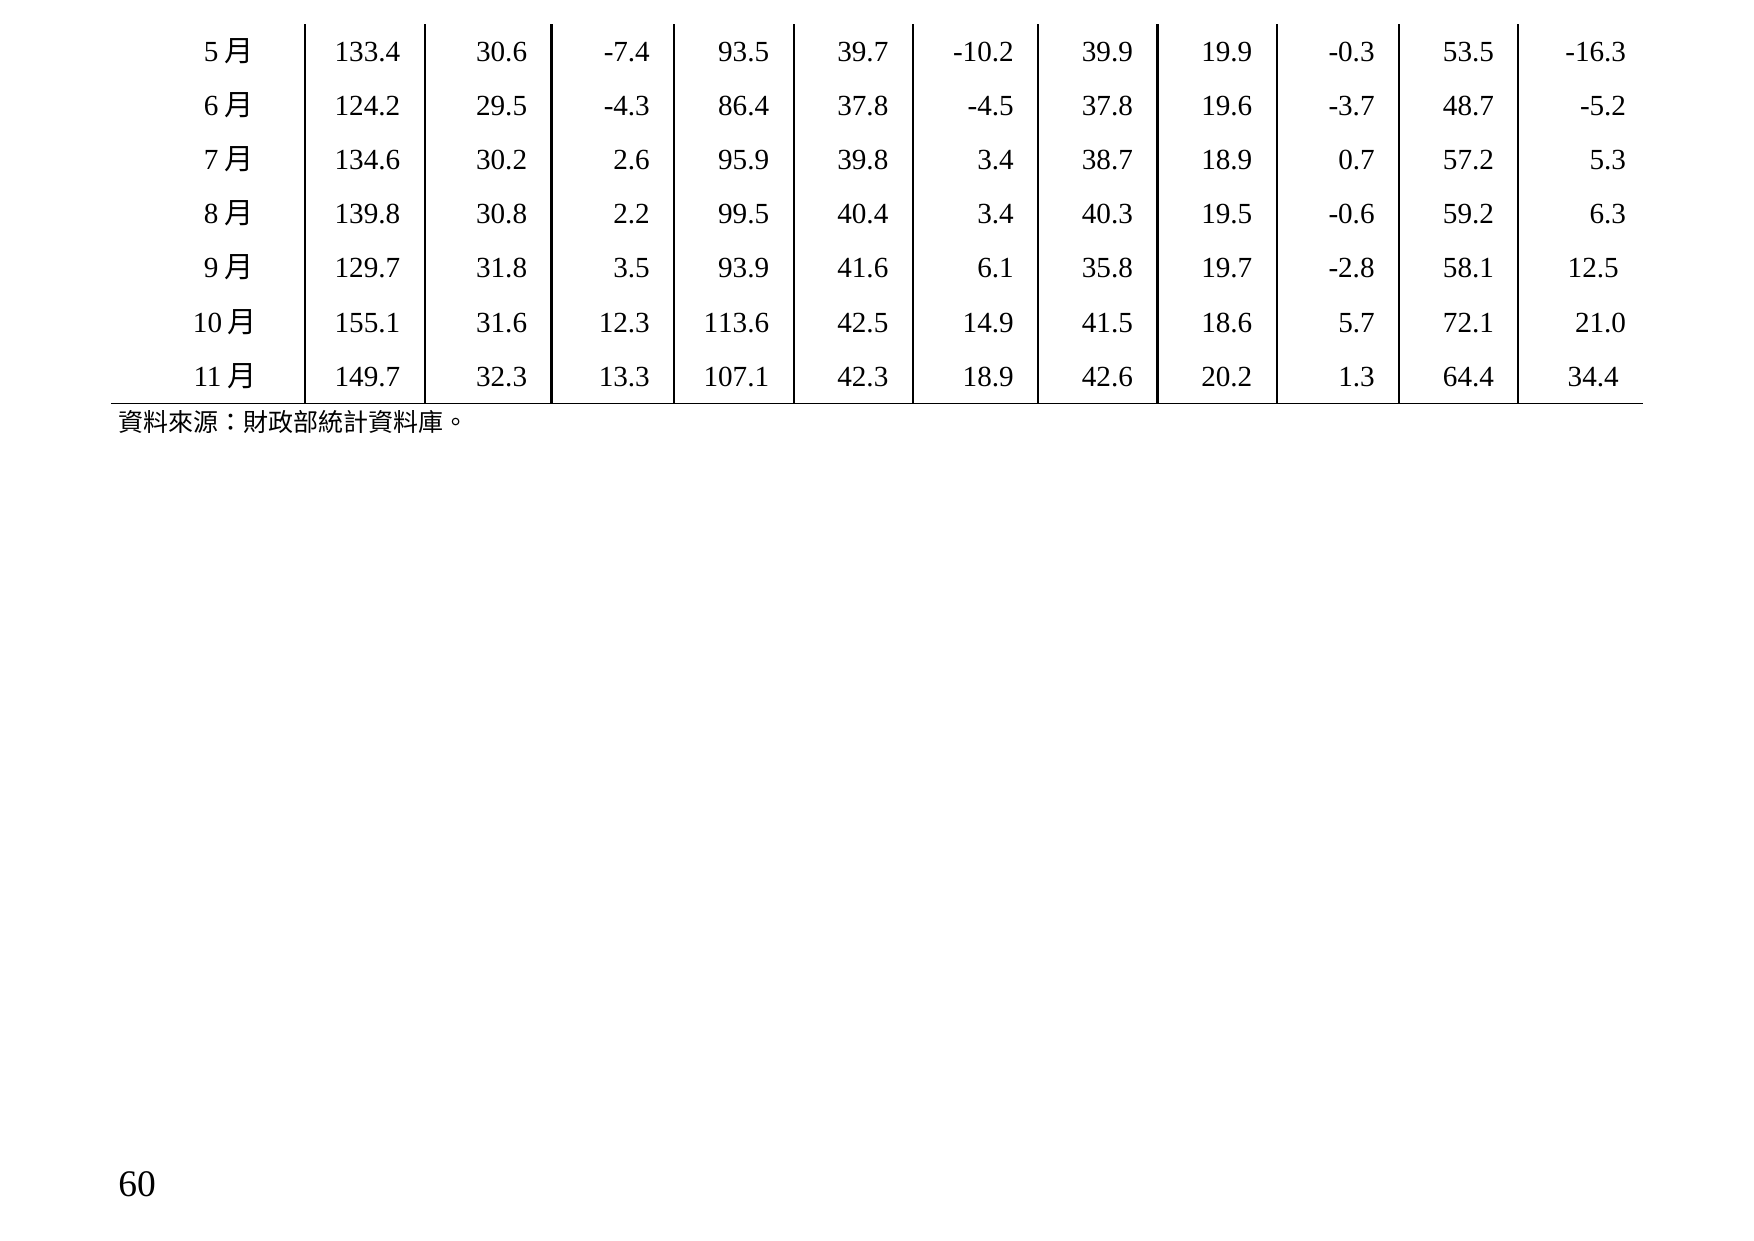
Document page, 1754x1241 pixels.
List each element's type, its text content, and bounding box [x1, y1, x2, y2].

table_cell -0.3 [1278, 24, 1398, 78]
table_cell 124.2 [306, 78, 424, 132]
table_cell 107.1 [675, 349, 793, 403]
table_cell 18.9 [914, 349, 1037, 403]
table_cell 31.8 [426, 241, 550, 295]
table_cell 39.9 [1039, 24, 1156, 78]
table_cell 12.5 [1519, 241, 1643, 295]
table_cell 40.3 [1039, 187, 1156, 241]
table_cell 37.8 [1039, 78, 1156, 132]
table_cell 31.6 [426, 295, 550, 349]
table_cell 30.6 [426, 24, 550, 78]
table_cell -7.4 [553, 24, 673, 78]
table_cell 95.9 [675, 133, 793, 187]
table_cell 35.8 [1039, 241, 1156, 295]
table_cell 3.4 [914, 187, 1037, 241]
table_cell 2.2 [553, 187, 673, 241]
table_cell 41.5 [1039, 295, 1156, 349]
table_cell 113.6 [675, 295, 793, 349]
table_cell 34.4 [1519, 349, 1643, 403]
table_cell 19.6 [1159, 78, 1276, 132]
table_cell 39.8 [795, 133, 912, 187]
table_cell 93.9 [675, 241, 793, 295]
table_cell -5.2 [1519, 78, 1643, 132]
table_cell -2.8 [1278, 241, 1398, 295]
table_cell 6.3 [1519, 187, 1643, 241]
table_cell 18.9 [1159, 133, 1276, 187]
table_cell 42.5 [795, 295, 912, 349]
table_cell -10.2 [914, 24, 1037, 78]
table_cell 5.3 [1519, 133, 1643, 187]
table_cell 19.5 [1159, 187, 1276, 241]
table_cell 6.1 [914, 241, 1037, 295]
table_cell 8月 [111, 187, 304, 241]
table_cell -3.7 [1278, 78, 1398, 132]
table_cell 155.1 [306, 295, 424, 349]
table_cell 40.4 [795, 187, 912, 241]
table_cell 19.9 [1159, 24, 1276, 78]
table_cell 14.9 [914, 295, 1037, 349]
table_cell 10月 [111, 295, 304, 349]
table_cell 149.7 [306, 349, 424, 403]
table_cell 0.7 [1278, 133, 1398, 187]
text 資料來源：財政部統計資料庫。 [118, 404, 1636, 438]
table_cell 3.4 [914, 133, 1037, 187]
table_cell 30.8 [426, 187, 550, 241]
table_cell -16.3 [1519, 24, 1643, 78]
table_cell 12.3 [553, 295, 673, 349]
table_cell 38.7 [1039, 133, 1156, 187]
table_cell 129.7 [306, 241, 424, 295]
table_cell 57.2 [1400, 133, 1517, 187]
table_cell 93.5 [675, 24, 793, 78]
table_cell 18.6 [1159, 295, 1276, 349]
table_cell 11月 [111, 349, 304, 403]
table_cell 5月 [111, 24, 304, 78]
table_cell 7月 [111, 133, 304, 187]
table_cell 99.5 [675, 187, 793, 241]
table_cell 32.3 [426, 349, 550, 403]
table_cell -4.3 [553, 78, 673, 132]
table_cell 9月 [111, 241, 304, 295]
table_cell 5.7 [1278, 295, 1398, 349]
table_cell 42.6 [1039, 349, 1156, 403]
table_cell 58.1 [1400, 241, 1517, 295]
table_cell 19.7 [1159, 241, 1276, 295]
table_cell -4.5 [914, 78, 1037, 132]
table_cell 6月 [111, 78, 304, 132]
table_cell 42.3 [795, 349, 912, 403]
table_cell 72.1 [1400, 295, 1517, 349]
table_cell 41.6 [795, 241, 912, 295]
table_cell 30.2 [426, 133, 550, 187]
table_cell -0.6 [1278, 187, 1398, 241]
table_cell 134.6 [306, 133, 424, 187]
table_cell 20.2 [1159, 349, 1276, 403]
table_cell 29.5 [426, 78, 550, 132]
table_cell 53.5 [1400, 24, 1517, 78]
table_cell 21.0 [1519, 295, 1643, 349]
table_cell 39.7 [795, 24, 912, 78]
table_cell 13.3 [553, 349, 673, 403]
table_cell 3.5 [553, 241, 673, 295]
table_cell 133.4 [306, 24, 424, 78]
table_cell 59.2 [1400, 187, 1517, 241]
table_cell 48.7 [1400, 78, 1517, 132]
table_cell 86.4 [675, 78, 793, 132]
table_cell 1.3 [1278, 349, 1398, 403]
table_cell 139.8 [306, 187, 424, 241]
table_cell 2.6 [553, 133, 673, 187]
table_cell 37.8 [795, 78, 912, 132]
table_cell 64.4 [1400, 349, 1517, 403]
